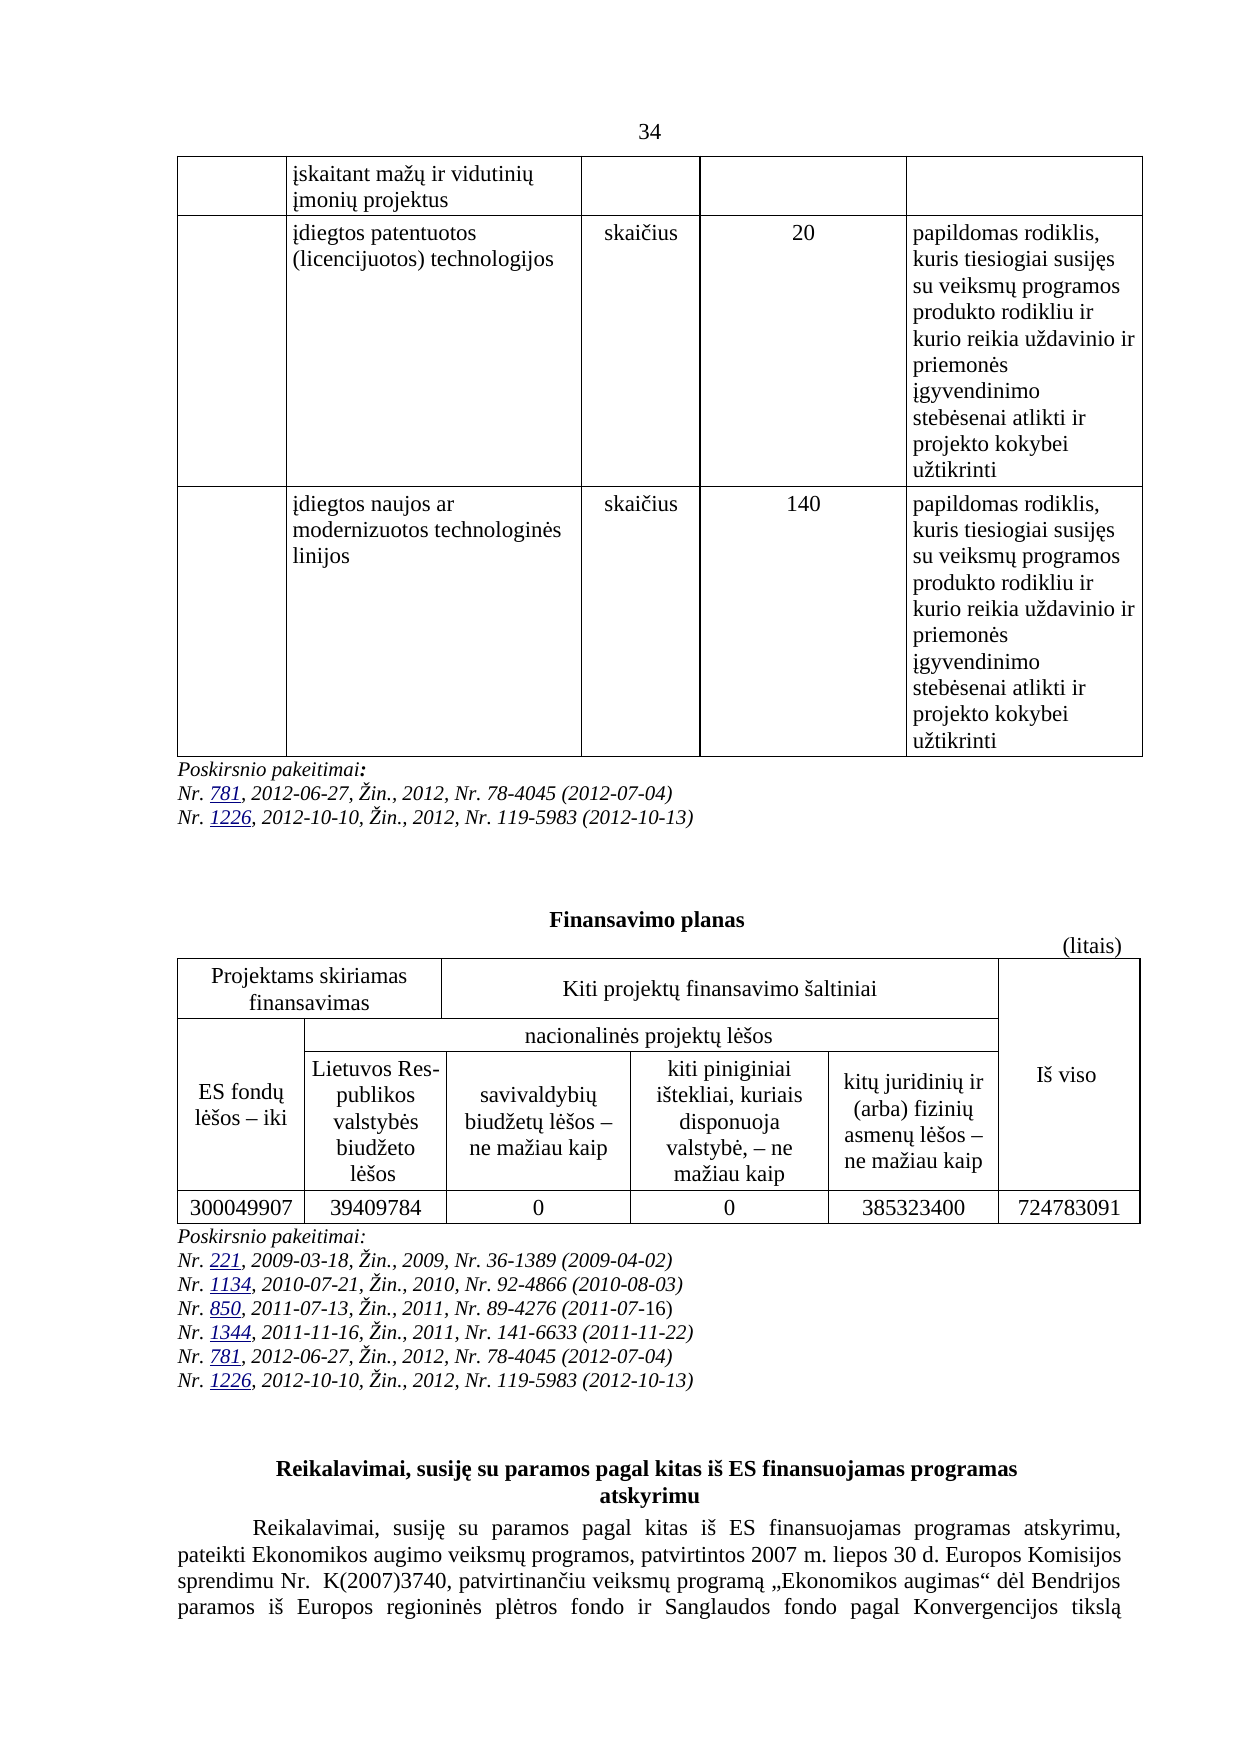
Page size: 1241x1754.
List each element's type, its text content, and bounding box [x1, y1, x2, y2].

table_cell nacionalinės projektų lėšos [305, 1019, 998, 1051]
table_cell savivaldybių biudžetų lėšos – ne mažiau kaip [447, 1052, 630, 1190]
table_cell įdiegtos patentuotos (licencijuotos) technologijos [287, 216, 581, 486]
text Finansavimo planas [177, 906, 1122, 932]
text Nr. 1134, 2010-07-21, Žin., 2010, Nr. 92-4866 (2010-08-03) [177, 1272, 1122, 1296]
table_header Projektams skiriamas finansavimas [178, 959, 441, 1018]
table_cell 140 [701, 487, 906, 756]
table_cell įdiegtos naujos ar modernizuotos technologinės linijos [287, 487, 581, 756]
text Nr. 781, 2012-06-27, Žin., 2012, Nr. 78-4045 (2012-07-04) [177, 781, 1122, 805]
table_cell [178, 216, 286, 486]
table_header Kiti projektų finansavimo šaltiniai [442, 959, 998, 1018]
table_cell 724783091 [999, 1191, 1139, 1223]
table_cell kitų juridinių ir (arba) fizinių asmenų lėšos – ne mažiau kaip [829, 1052, 998, 1190]
text Nr. 1226, 2012-10-10, Žin., 2012, Nr. 119-5983 (2012-10-13) [177, 805, 1122, 829]
text (litais) [987, 932, 1122, 958]
table_cell skaičius [582, 216, 699, 486]
table_cell [701, 157, 906, 215]
table_cell 20 [701, 216, 906, 486]
table_cell Lietuvos Res­publikos valsty­bės biudžeto lėšos [305, 1052, 446, 1190]
table_cell kiti piniginiai ištekliai, kuriais disponuoja valstybė, – ne mažiau kaip [631, 1052, 828, 1190]
table_cell skaičius [582, 487, 699, 756]
text Reikalavimai, susiję su paramos pagal kitas iš ES finansuojamas programas atskyrimu, pateikti Ekonomikos augimo veiksmų programos, patvirtintos 2007 m. liepos 30 d. Europos Komisijos sprendimu Nr. K(2007)3740, patvirtinančiu veiksmų programą „Ekonomikos augimas“ dėl Bendrijos paramos iš Europos regioninės plėtros fondo ir Sanglaudos fondo pagal Konvergencijos tikslą [177, 1514, 1122, 1620]
text Nr. 1344, 2011-11-16, Žin., 2011, Nr. 141-6633 (2011-11-22) [177, 1320, 1122, 1344]
table_cell 385323400 [829, 1191, 998, 1223]
text Nr. 850, 2011-07-13, Žin., 2011, Nr. 89-4276 (2011-07-16) [177, 1296, 1122, 1320]
table_cell [178, 487, 286, 756]
table_cell [178, 157, 286, 215]
table_cell papildomas rodiklis, kuris tiesiogiai susijęs su veiksmų programos produkto rodikliu ir kurio reikia uždavinio ir priemonės įgyvendinimo stebėsenai atlikti ir projekto kokybei užtikrinti [907, 487, 1142, 756]
table_cell ES fondų lėšos – iki [178, 1019, 304, 1190]
table_cell įskaitant mažų ir vidutinių įmonių projektus [287, 157, 581, 215]
table_cell [907, 157, 1142, 215]
table_cell 0 [631, 1191, 828, 1223]
subtitle Poskirsnio pakeitimai: [177, 757, 1122, 781]
text Reikalavimai, susiję su paramos pagal kitas iš ES finansuojamas programas atskyrimu [177, 1429, 1122, 1508]
table_header Iš viso [999, 959, 1139, 1190]
table_cell 39409784 [305, 1191, 446, 1223]
table_cell 300049907 [178, 1191, 304, 1223]
text Nr. 781, 2012-06-27, Žin., 2012, Nr. 78-4045 (2012-07-04) [177, 1344, 1122, 1368]
text Nr. 1226, 2012-10-10, Žin., 2012, Nr. 119-5983 (2012-10-13) [177, 1368, 1122, 1392]
table_cell 0 [447, 1191, 630, 1223]
text Poskirsnio pakeitimai: [177, 1224, 1122, 1248]
text Nr. 221, 2009-03-18, Žin., 2009, Nr. 36-1389 (2009-04-02) [177, 1248, 1122, 1272]
table_cell [582, 157, 699, 215]
table_cell papildomas rodiklis, kuris tiesiogiai susijęs su veiksmų programos produkto rodikliu ir kurio reikia uždavinio ir priemonės įgyvendinimo stebėsenai atlikti ir projekto kokybei užtikrinti [907, 216, 1142, 486]
